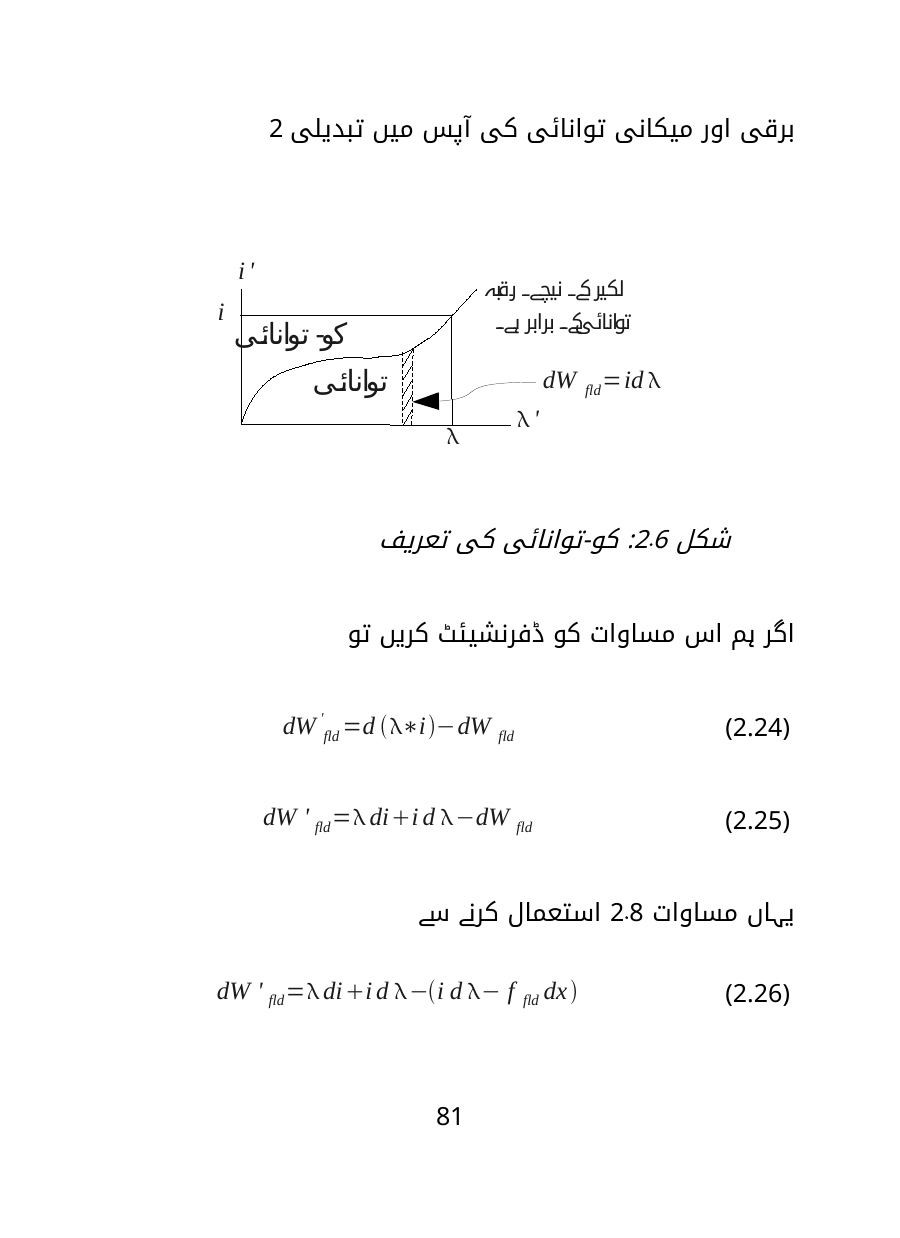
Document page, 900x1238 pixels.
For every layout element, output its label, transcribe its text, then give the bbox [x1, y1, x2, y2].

table_header [105, 797, 696, 855]
table_header [105, 704, 698, 763]
text یہاں مساوات 2.8 استعمال کرنے سے [105, 889, 795, 936]
table_header (2.24) [698, 704, 795, 763]
text شکل 2.6: کو-توانائی کی تعریف [169, 195, 731, 563]
text اگر ہم اس مساوات کو ڈفرنشیئٹ کریں تو [105, 610, 795, 657]
table_header (2.25) [696, 797, 795, 855]
table_header [105, 970, 695, 1028]
table_header (2.26) [695, 970, 795, 1028]
